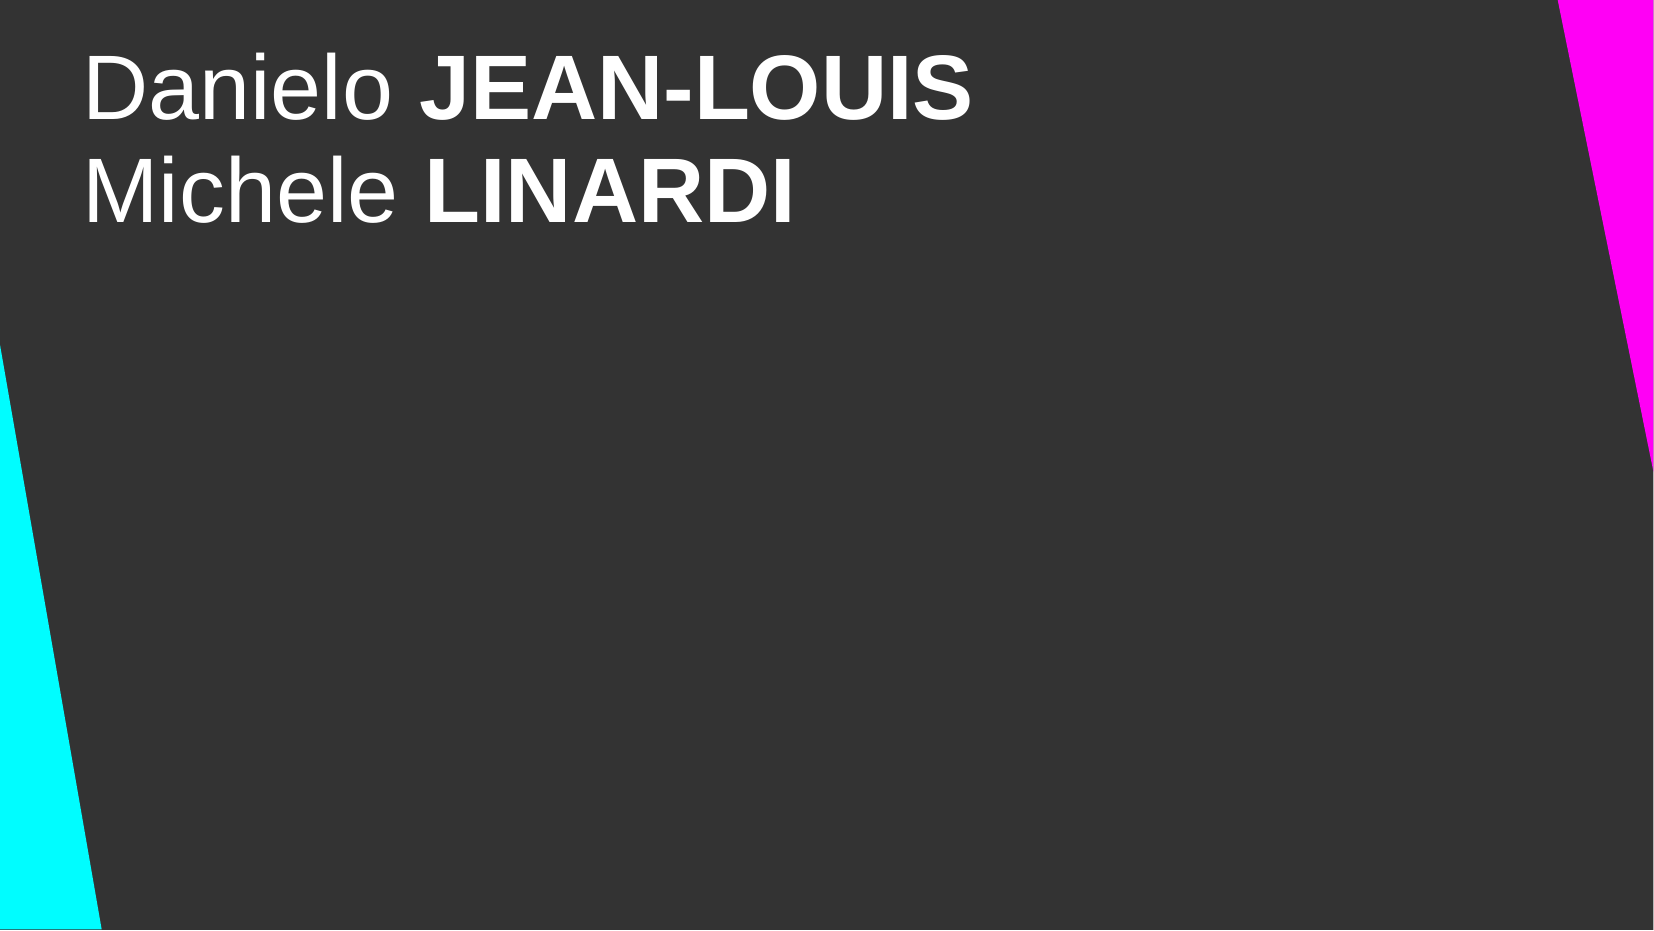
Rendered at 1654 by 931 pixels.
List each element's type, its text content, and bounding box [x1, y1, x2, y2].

subtitle Danielo JEAN-LOUIS Michele LINARDI [82, 36, 1571, 758]
text_box [0, 344, 102, 930]
text_box [1557, 0, 1654, 475]
